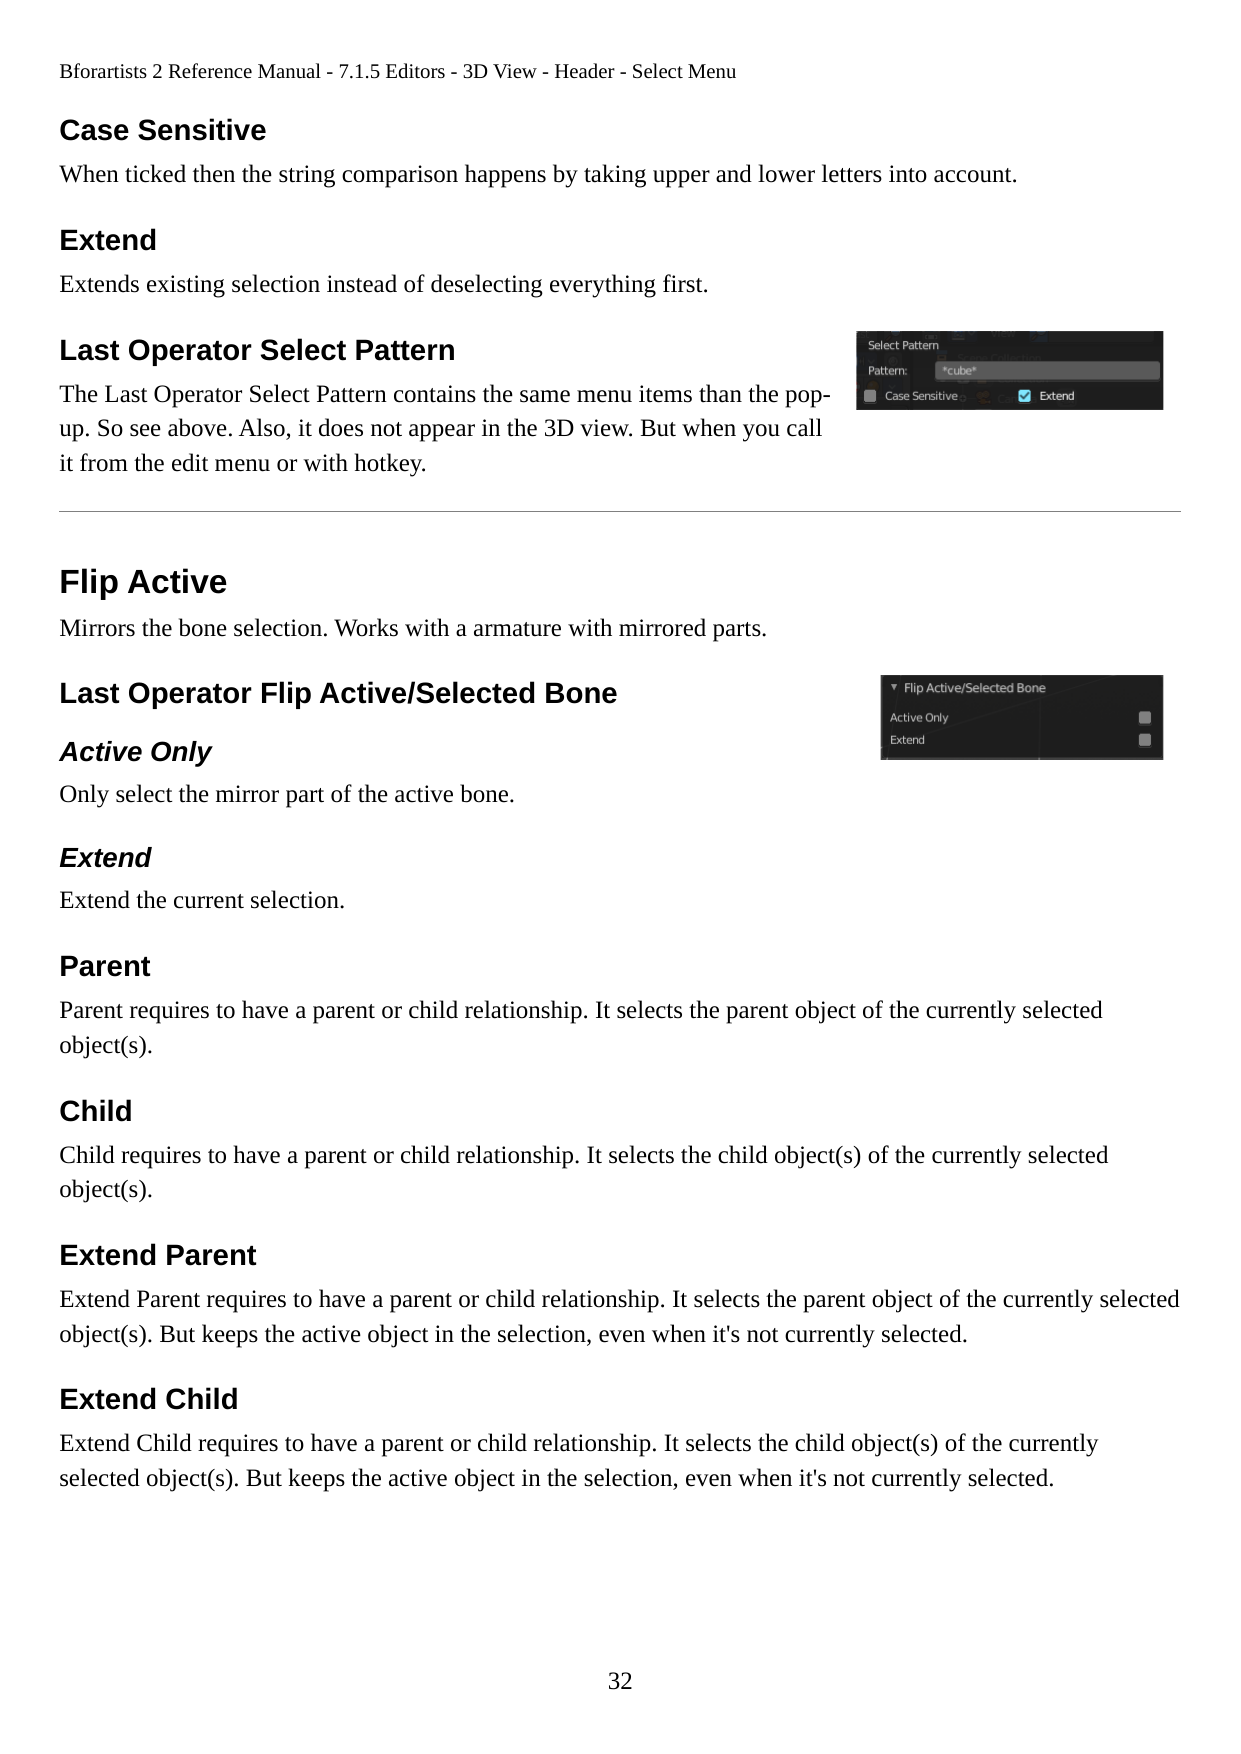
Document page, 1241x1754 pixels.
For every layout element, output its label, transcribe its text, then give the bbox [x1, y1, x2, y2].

subtitle Active Only [59, 735, 1181, 767]
text Child requires to have a parent or child relationship. It selects the child object(s) of the currently selected object(s). [59, 1140, 1181, 1203]
text Extend Parent requires to have a parent or child relationship. It selects the parent object of the currently selected object(s). But keeps the active object in the selection, even when it's not currently selected. [59, 1284, 1181, 1347]
subtitle Extend [59, 222, 1181, 256]
text When ticked then the string comparison happens by taking upper and lower letters into account. [59, 159, 1181, 188]
subtitle Last Operator Select Pattern [59, 332, 856, 366]
text Extends existing selection instead of deselecting everything first. [59, 269, 1181, 297]
subtitle Case Sensitive [59, 113, 1181, 146]
subtitle Last Operator Flip Active/Selected Bone [59, 676, 880, 710]
text Only select the mirror part of the active bone. [59, 779, 1181, 808]
text Mirrors the bone selection. Works with a armature with mirrored parts. [59, 613, 1181, 642]
picture [856, 331, 1164, 410]
subtitle Child [59, 1093, 1181, 1127]
text The Last Operator Select Pattern contains the same menu items than the pop-up. So see above. Also, it does not appear in the 3D view. But when you call it from the edit menu or with hotkey. [59, 379, 1181, 476]
subtitle [1164, 332, 1181, 366]
subtitle Extend [59, 841, 1181, 873]
subtitle Flip Active [59, 562, 1181, 600]
subtitle Parent [59, 949, 1181, 983]
picture [880, 675, 1164, 760]
text Parent requires to have a parent or child relationship. It selects the parent object of the currently selected object(s). [59, 995, 1181, 1059]
subtitle Extend Parent [59, 1238, 1181, 1272]
text Extend Child requires to have a parent or child relationship. It selects the child object(s) of the currently selected object(s). But keeps the active object in the selection, even when it's not currently selected. [59, 1428, 1181, 1492]
text Extend the current selection. [59, 886, 1181, 914]
subtitle Extend Child [59, 1382, 1181, 1416]
